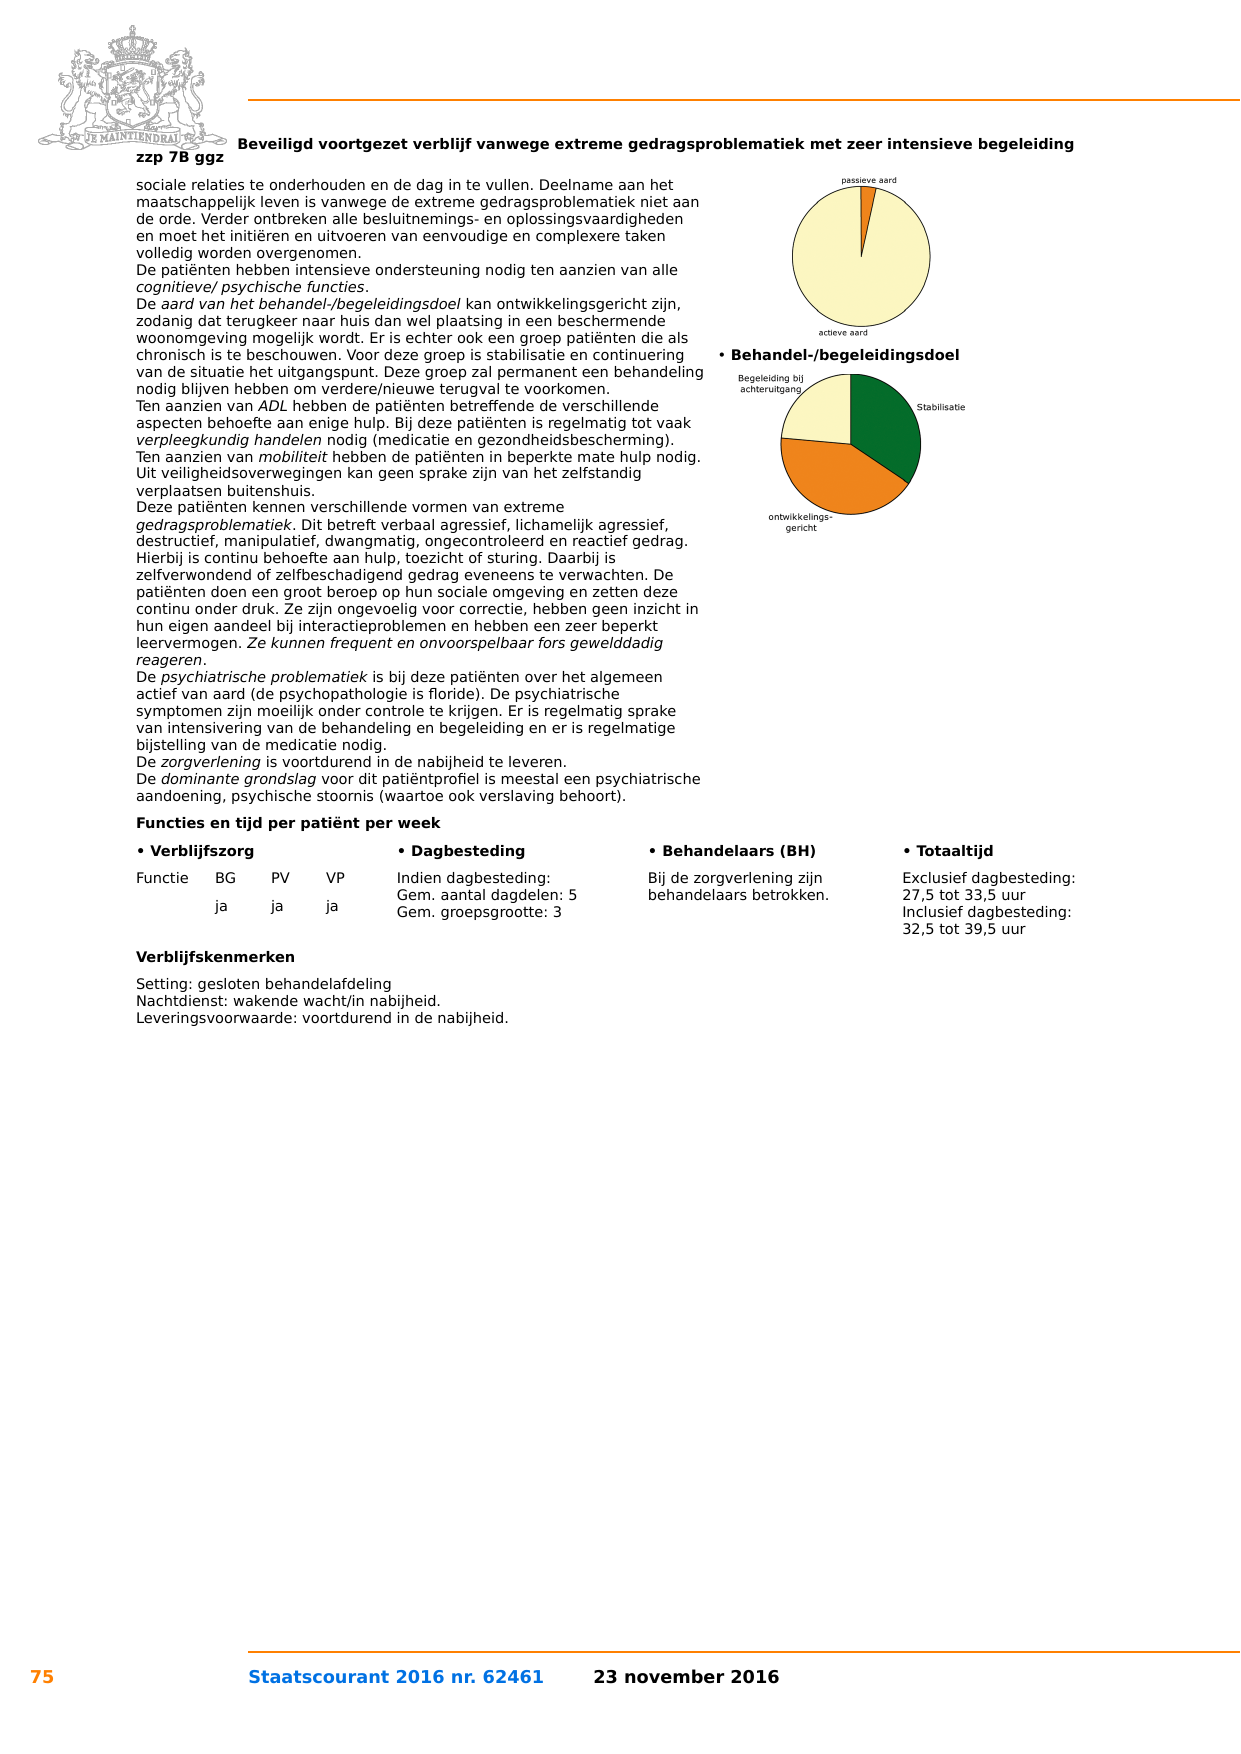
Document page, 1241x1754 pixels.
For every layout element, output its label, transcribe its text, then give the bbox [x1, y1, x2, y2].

table_cell Setting: gesloten behandelafdeling Nachtdienst: wakende wacht/in nabijheid. Leveringsvoorwaarde: voortdurend in de nabijheid. [131, 971, 1163, 1032]
table_cell • Verblijfszorg [131, 838, 390, 864]
table_cell [712, 172, 1163, 341]
table_cell PV [266, 866, 319, 892]
picture [717, 176, 1013, 337]
table_header Beveiligd voortgezet verblijf vanwege extreme gedragsproblematiek met zeer intensieve begeleiding [232, 131, 1163, 171]
table_cell Verblijfskenmerken [131, 944, 1163, 970]
table_cell ja [209, 893, 264, 943]
table_cell ja [266, 893, 319, 943]
table_cell Functie [131, 866, 208, 892]
table_cell Indien dagbesteding: Gem. aantal dagdelen: 5 Gem. groepsgrootte: 3 [391, 866, 641, 943]
table_cell VP [321, 866, 390, 892]
table_cell Exclusief dagbesteding: 27,5 tot 33,5 uur Inclusief dagbesteding: 32,5 tot 39,5 uur [897, 866, 1163, 943]
table_cell • Behandelaars (BH) [642, 838, 896, 864]
picture [717, 374, 1013, 534]
table_cell • Totaaltijd [897, 838, 1163, 864]
table_cell Bij de zorgverlening zijn behandelaars betrokken. [642, 866, 896, 943]
table_cell [131, 893, 208, 943]
picture [38, 25, 227, 150]
table_cell • Behandel-/begeleidingsdoel [712, 342, 1163, 368]
table_cell • Dagbesteding [391, 838, 641, 864]
table_header zzp 7B ggz [131, 131, 231, 171]
table_cell [712, 369, 1163, 810]
table_cell BG [209, 866, 264, 892]
table_cell sociale relaties te onderhouden en de dag in te vullen. Deelname aan het maatschappelijk leven is vanwege de extreme gedragsproblematiek niet aan de orde. Verder ontbreken alle besluitnemings- en oplossingsvaardigheden en moet het initiëren en uitvoeren van eenvoudige en complexere taken volledig worden overgenomen. De patiënten hebben intensieve ondersteuning nodig ten aanzien van alle cognitieve/ psychische functies. De aard van het behandel-/begeleidingsdoel kan ontwikkelingsgericht zijn, zodanig dat terugkeer naar huis dan wel plaatsing in een beschermende woonomgeving mogelijk wordt. Er is echter ook een groep patiënten die als chronisch is te beschouwen. Voor deze groep is stabilisatie en continuering van de situatie het uitgangspunt. Deze groep zal permanent een behandeling nodig blijven hebben om verdere/nieuwe terugval te voorkomen. Ten aanzien van ADL hebben de patiënten betreffende de verschillende aspecten behoefte aan enige hulp. Bij deze patiënten is regelmatig tot vaak verpleegkundig handelen nodig (medicatie en gezondheidsbescherming). Ten aanzien van mobiliteit hebben de patiënten in beperkte mate hulp nodig. Uit veiligheidsoverwegingen kan geen sprake zijn van het zelfstandig verplaatsen buitenshuis. Deze patiënten kennen verschillende vormen van extreme gedragsproblematiek. Dit betreft verbaal agressief, lichamelijk agressief, destructief, manipulatief, dwangmatig, ongecontroleerd en reactief gedrag. Hierbij is continu behoefte aan hulp, toezicht of sturing. Daarbij is zelfverwondend of zelfbeschadigend gedrag eveneens te verwachten. De patiënten doen een groot beroep op hun sociale omgeving en zetten deze continu onder druk. Ze zijn ongevoelig voor correctie, hebben geen inzicht in hun eigen aandeel bij interactieproblemen en hebben een zeer beperkt leervermogen. Ze kunnen frequent en onvoorspelbaar fors gewelddadig reageren. De psychiatrische problematiek is bij deze patiënten over het algemeen actief van aard (de psychopathologie is floride). De psychiatrische symptomen zijn moeilijk onder controle te krijgen. Er is regelmatig sprake van intensivering van de behandeling en begeleiding en er is regelmatige bijstelling van de medicatie nodig. De zorgverlening is voortdurend in de nabijheid te leveren. De dominante grondslag voor dit patiëntprofiel is meestal een psychiatrische aandoening, psychische stoornis (waartoe ook verslaving behoort). [131, 172, 711, 810]
table_cell ja [321, 893, 390, 943]
table_cell Functies en tijd per patiënt per week [131, 811, 1163, 837]
